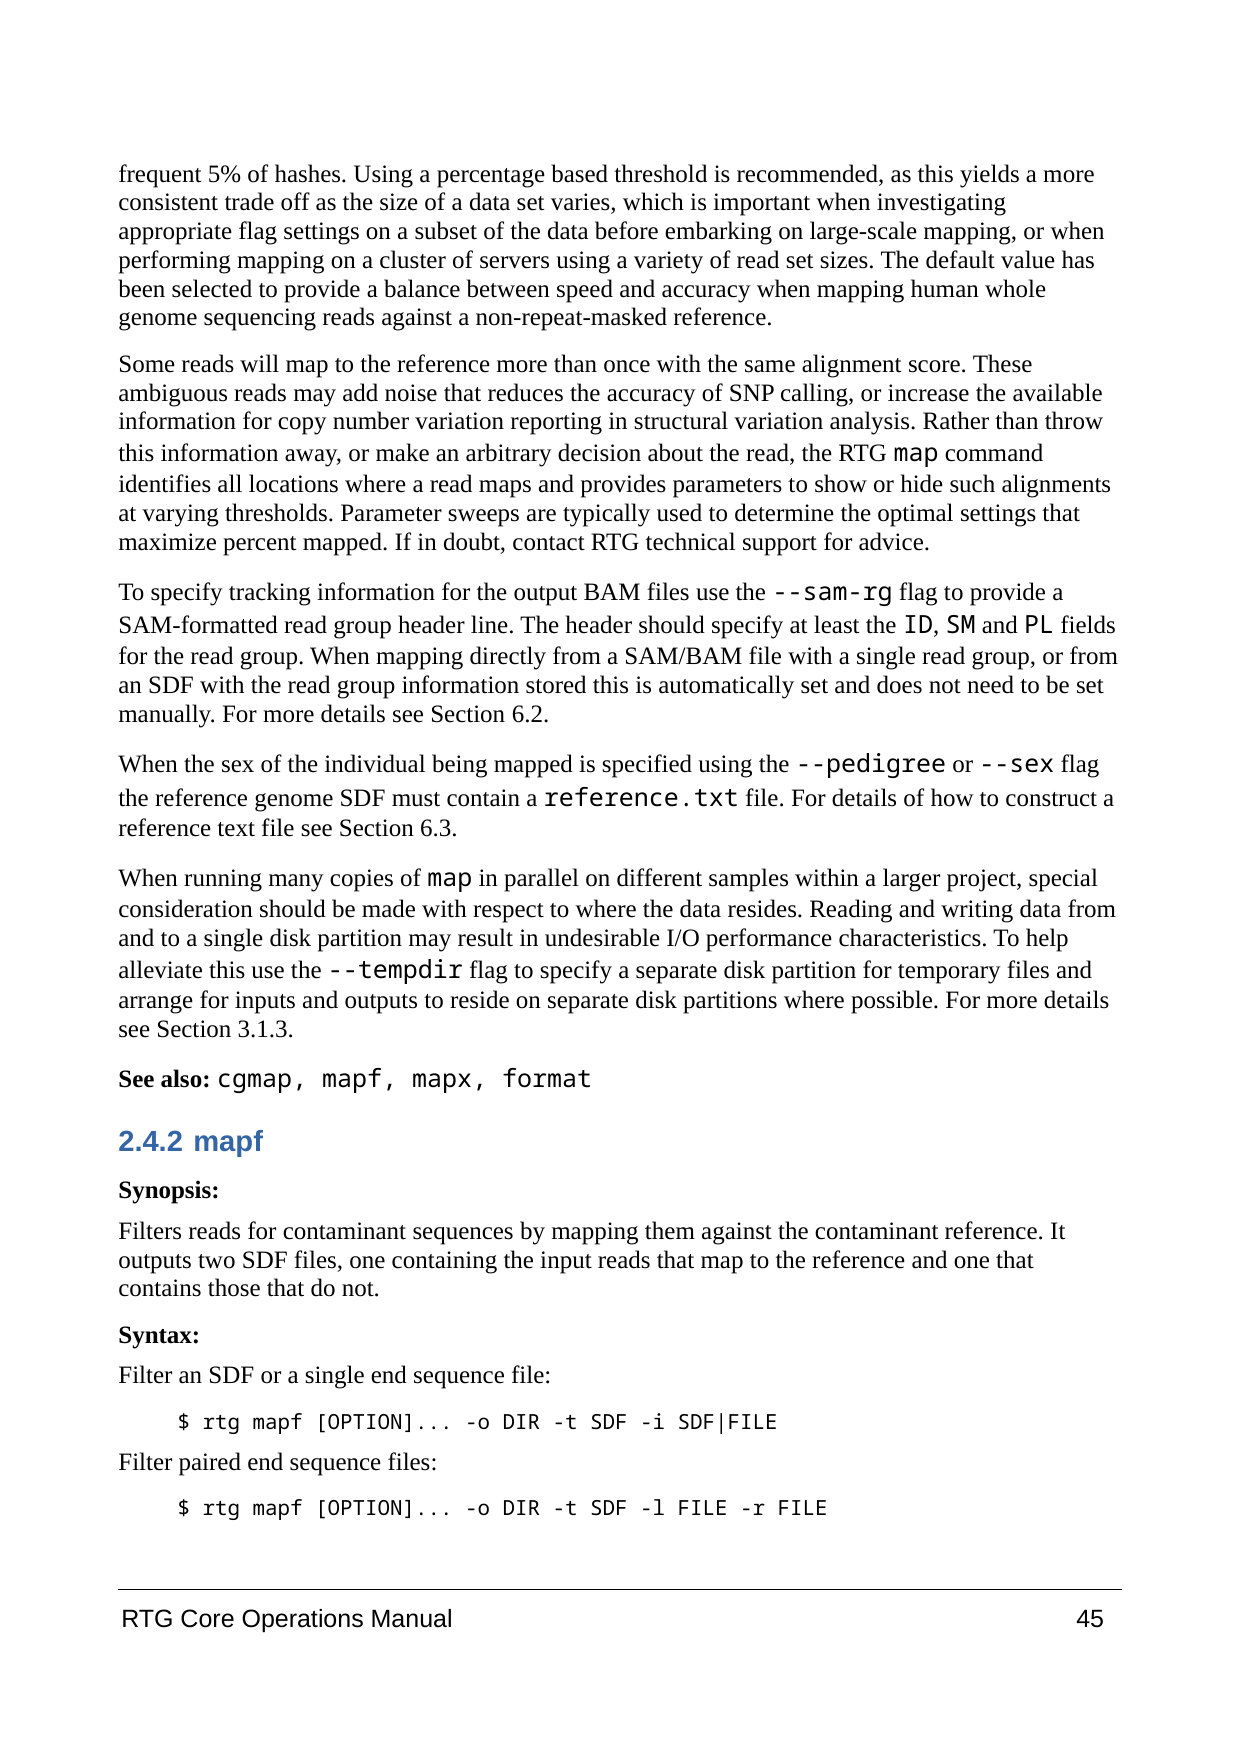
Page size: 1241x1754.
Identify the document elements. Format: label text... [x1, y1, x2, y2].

text Filter an SDF or a single end sequence file: [118, 1360, 1122, 1389]
text $ rtg mapf [OPTION]... -o DIR -t SDF -l FILE -r FILE [177, 1493, 1122, 1522]
subtitle mapf [118, 1124, 1122, 1158]
text To specify tracking information for the output BAM files use the --sam-rg flag to provide a SAM-formatted read group header line. The header should specify at least the ID, SM and PL fields for the read group. When mapping directly from a SAM/BAM file with a single read group, or from an SDF with the read group information stored this is automatically set and does not need to be set manually. For more details see Section 6.2. [118, 573, 1122, 727]
text frequent 5% of hashes. Using a percentage based threshold is recommended, as this yields a more consistent trade off as the size of a data set varies, which is important when investigating appropriate flag settings on a subset of the data before embarking on large-scale mapping, or when performing mapping on a cluster of servers using a variety of read set sizes. The default value has been selected to provide a balance between speed and accuracy when mapping human whole genome sequencing reads against a non-repeat-masked reference. [118, 159, 1122, 331]
text When running many copies of map in parallel on different samples within a larger project, special consideration should be made with respect to where the data resides. Reading and writing data from and to a single disk partition may result in undesirable I/O performance characteristics. To help alleviate this use the --tempdir flag to specify a separate disk partition for temporary files and arrange for inputs and outputs to reside on separate disk partitions where possible. For more details see Section 3.1.3. [118, 860, 1122, 1043]
text When the sex of the individual being mapped is specified using the --pedigree or --sex flag the reference genome SDF must contain a reference.txt file. For details of how to construct a reference text file see Section 6.3. [118, 745, 1122, 842]
text Filters reads for contaminant sequences by mapping them against the contaminant reference. It outputs two SDF files, one containing the input reads that map to the reference and one that contains those that do not. [118, 1216, 1122, 1302]
text See also: cgmap, mapf, mapx, format [118, 1061, 1122, 1095]
subtitle Synopsis: [118, 1175, 1122, 1204]
text Some reads will map to the reference more than once with the same alignment score. These ambiguous reads may add noise that reduces the accuracy of SNP calling, or increase the available information for copy number variation reporting in structural variation analysis. Rather than throw this information away, or make an arbitrary decision about the read, the RTG map command identifies all locations where a read maps and provides parameters to show or hide such alignments at varying thresholds. Parameter sweeps are typically used to determine the optimal settings that maximize percent mapped. If in doubt, contact RTG technical support for advice. [118, 349, 1122, 555]
subtitle Syntax: [118, 1320, 1122, 1349]
text Filter paired end sequence files: [118, 1447, 1122, 1476]
text $ rtg mapf [OPTION]... -o DIR -t SDF -i SDF|FILE [177, 1407, 1122, 1435]
